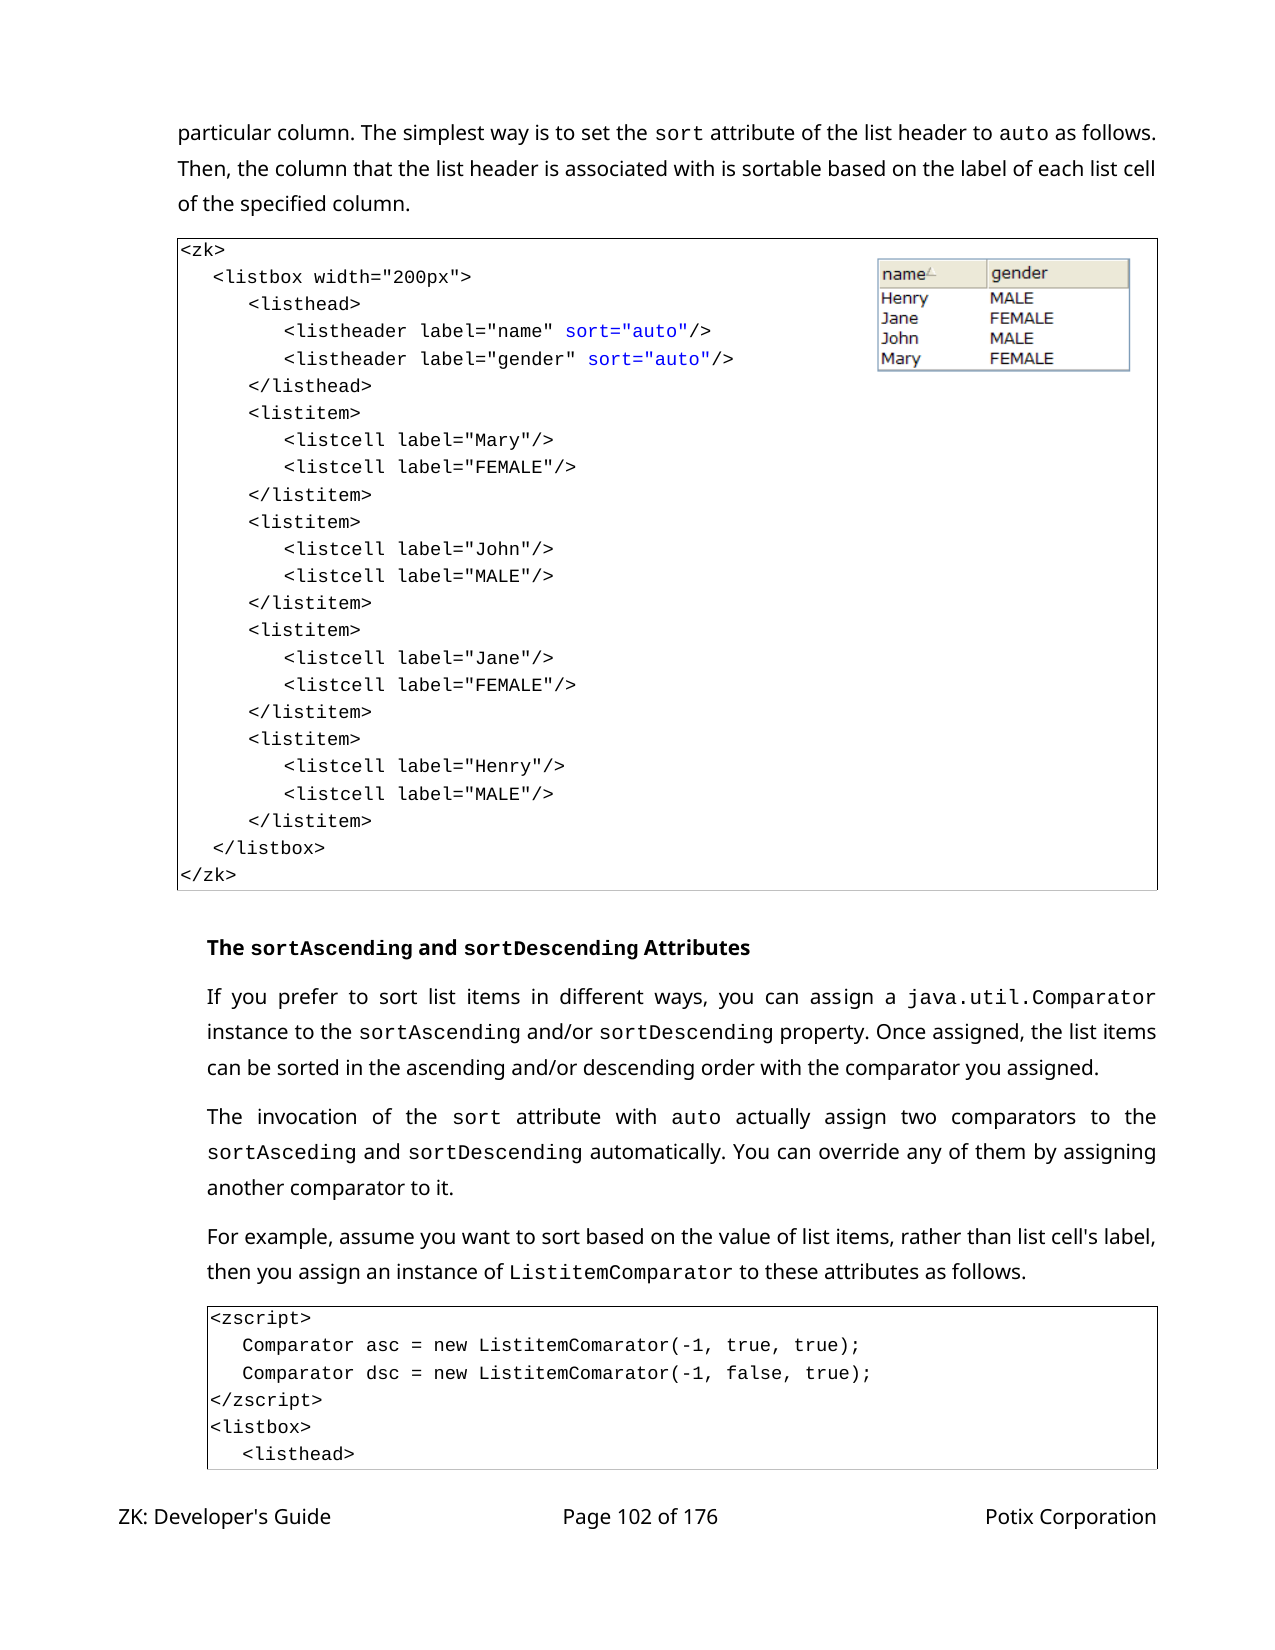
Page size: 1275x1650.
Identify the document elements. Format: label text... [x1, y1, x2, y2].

text <listbox> [208, 1415, 1157, 1439]
text <listcell label="MALE"/> [178, 781, 1157, 806]
text </zscript> [208, 1388, 1157, 1412]
text [1134, 292, 1157, 316]
text <listitem> [178, 618, 1157, 643]
text <zk> [178, 239, 1157, 262]
text <listcell label="MALE"/> [178, 564, 1157, 588]
text </listitem> [178, 591, 1157, 615]
text <listitem> [178, 509, 1157, 534]
text particular column. The simplest way is to set the sort attribute of the list header to auto as follows. Then, the column that the list header is associated with is sortable based on the label of each list cell of the specified column. [177, 118, 1157, 217]
subtitle The sortAscending and sortDescending Attributes [207, 933, 1157, 961]
picture [875, 256, 1134, 373]
text The invocation of the sort attribute with auto actually assign two comparators to the sortAsceding and sortDescending automatically. You can override any of them by assigning another comparator to it. [207, 1102, 1157, 1201]
text </listitem> [178, 482, 1157, 507]
text <listcell label="FEMALE"/> [178, 455, 1157, 479]
text </listhead> [178, 374, 1157, 398]
text Comparator asc = new ListitemComarator(-1, true, true); [208, 1333, 1157, 1358]
text <listhead> [208, 1442, 1157, 1469]
text <listitem> [178, 727, 1157, 751]
text <listhead> [178, 292, 875, 316]
text <listheader label="name" sort="auto"/> [178, 319, 875, 343]
text <listheader label="gender" sort="auto"/> [178, 346, 875, 371]
text <listbox width="200px"> [178, 265, 875, 289]
text <zscript> [208, 1307, 1157, 1330]
text </listitem> [178, 809, 1157, 833]
text </listitem> [178, 700, 1157, 724]
text <listcell label="Jane"/> [178, 646, 1157, 670]
text <listcell label="John"/> [178, 537, 1157, 561]
text Comparator dsc = new ListitemComarator(-1, false, true); [208, 1361, 1157, 1385]
text <listcell label="Henry"/> [178, 754, 1157, 778]
text <listcell label="FEMALE"/> [178, 673, 1157, 697]
text <listcell label="Mary"/> [178, 428, 1157, 452]
text [1134, 265, 1157, 289]
text </zk> [178, 863, 1157, 890]
text For example, assume you want to sort based on the value of list items, rather than list cell's label, then you assign an instance of ListitemComparator to these attributes as follows. [207, 1222, 1157, 1286]
text </listbox> [178, 836, 1157, 860]
text <listitem> [178, 401, 1157, 425]
text If you prefer to sort list items in different ways, you can assign a java.util.Comparator instance to the sortAscending and/or sortDescending property. Once assigned, the list items can be sorted in the ascending and/or descending order with the comparator you assigned. [207, 982, 1157, 1081]
